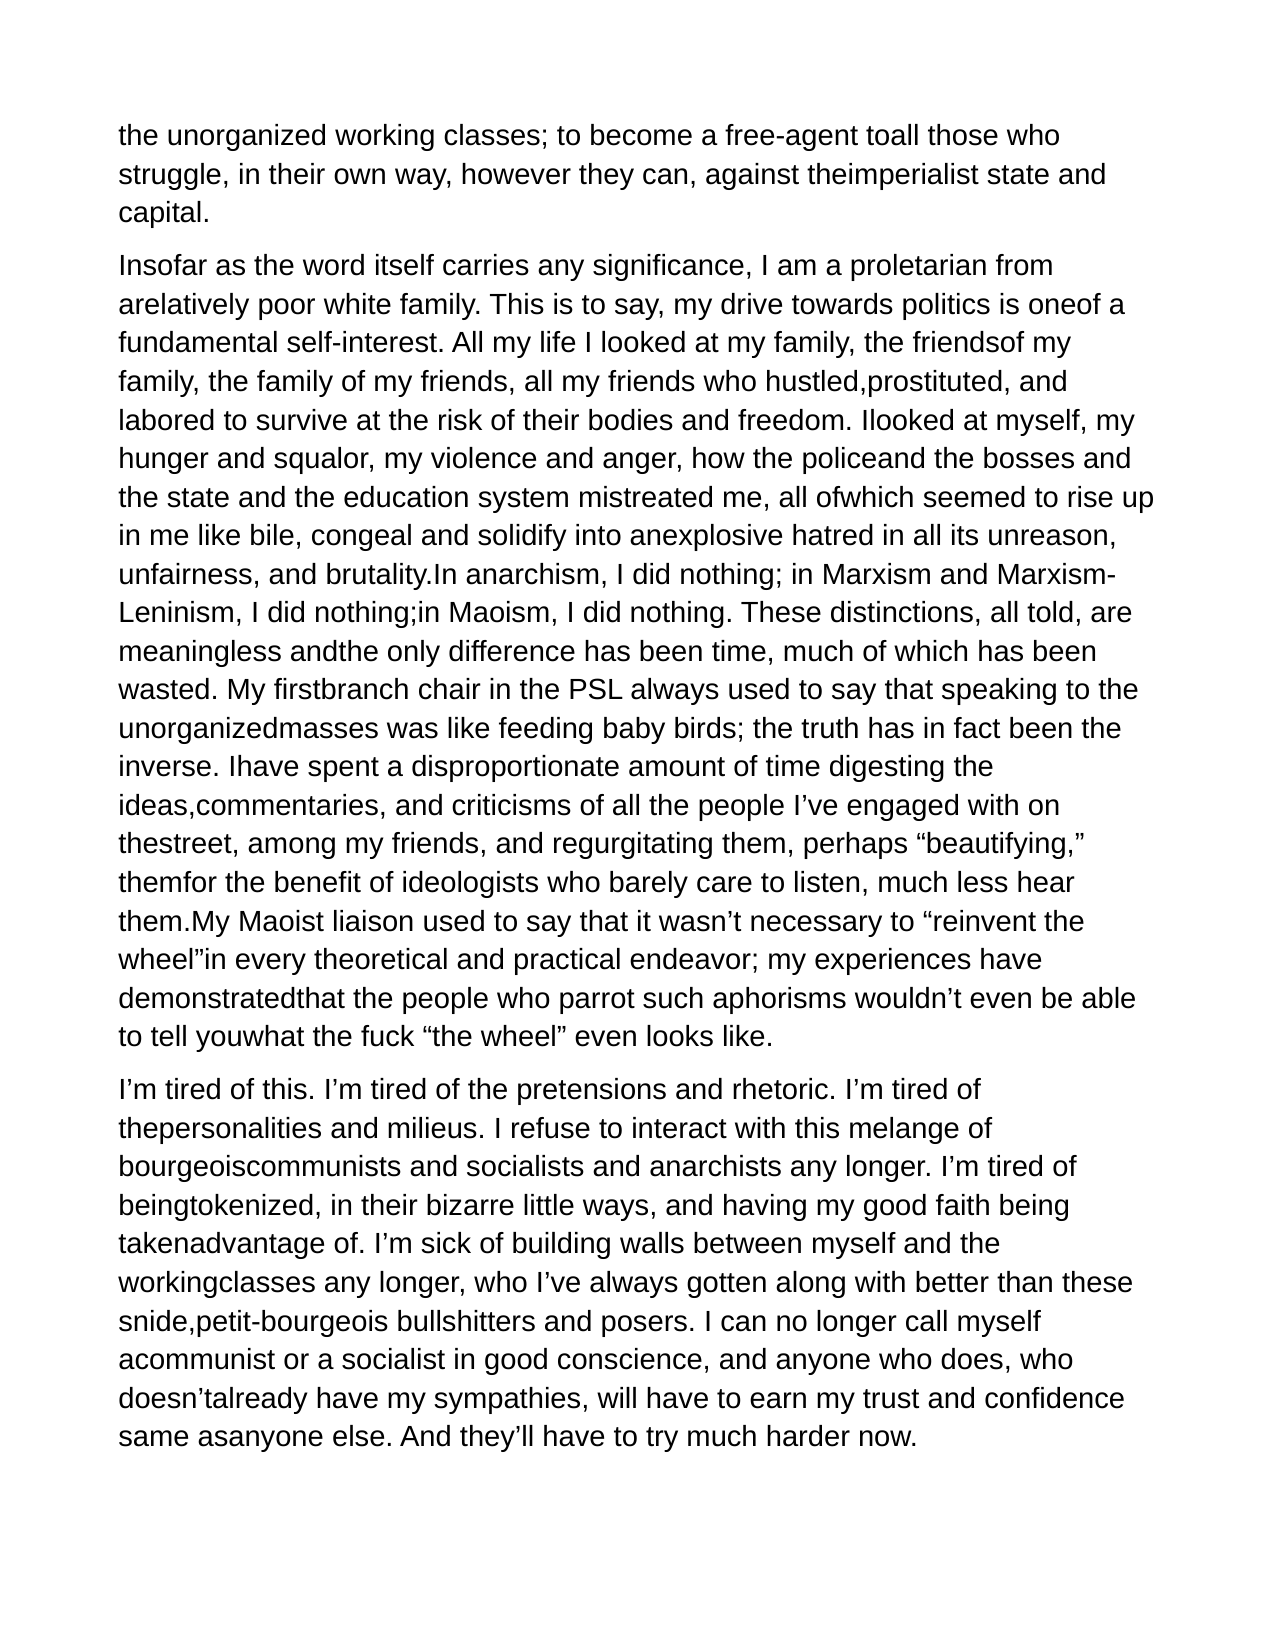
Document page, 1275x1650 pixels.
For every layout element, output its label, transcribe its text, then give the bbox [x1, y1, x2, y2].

text Insofar as the word itself carries any significance, I am a proletarian from arelatively poor white family. This is to say, my drive towards politics is oneof a fundamental self-interest. All my life I looked at my family, the friendsof my family, the family of my friends, all my friends who hustled,prostituted, and labored to survive at the risk of their bodies and freedom. Ilooked at myself, my hunger and squalor, my violence and anger, how the policeand the bosses and the state and the education system mistreated me, all ofwhich seemed to rise up in me like bile, congeal and solidify into anexplosive hatred in all its unreason, unfairness, and brutality.In anarchism, I did nothing; in Marxism and Marxism-Leninism, I did nothing;in Maoism, I did nothing. These distinctions, all told, are meaningless andthe only difference has been time, much of which has been wasted. My firstbranch chair in the PSL always used to say that speaking to the unorganizedmasses was like feeding baby birds; the truth has in fact been the inverse. Ihave spent a disproportionate amount of time digesting the ideas,commentaries, and criticisms of all the people I’ve engaged with on thestreet, among my friends, and regurgitating them, perhaps “beautifying,” themfor the benefit of ideologists who barely care to listen, much less hear them.My Maoist liaison used to say that it wasn’t necessary to “reinvent the wheel”in every theoretical and practical endeavor; my experiences have demonstratedthat the people who parrot such aphorisms wouldn’t even be able to tell youwhat the fuck “the wheel” even looks like. [118, 248, 1157, 1053]
text I’m tired of this. I’m tired of the pretensions and rhetoric. I’m tired of thepersonalities and milieus. I refuse to interact with this melange of bourgeoiscommunists and socialists and anarchists any longer. I’m tired of beingtokenized, in their bizarre little ways, and having my good faith being takenadvantage of. I’m sick of building walls between myself and the workingclasses any longer, who I’ve always gotten along with better than these snide,petit-bourgeois bullshitters and posers. I can no longer call myself acommunist or a socialist in good conscience, and anyone who does, who doesn’talready have my sympathies, will have to earn my trust and confidence same asanyone else. And they’ll have to try much harder now. [118, 1072, 1157, 1453]
text the unorganized working classes; to become a free-agent toall those who struggle, in their own way, however they can, against theimperialist state and capital. [118, 118, 1157, 229]
